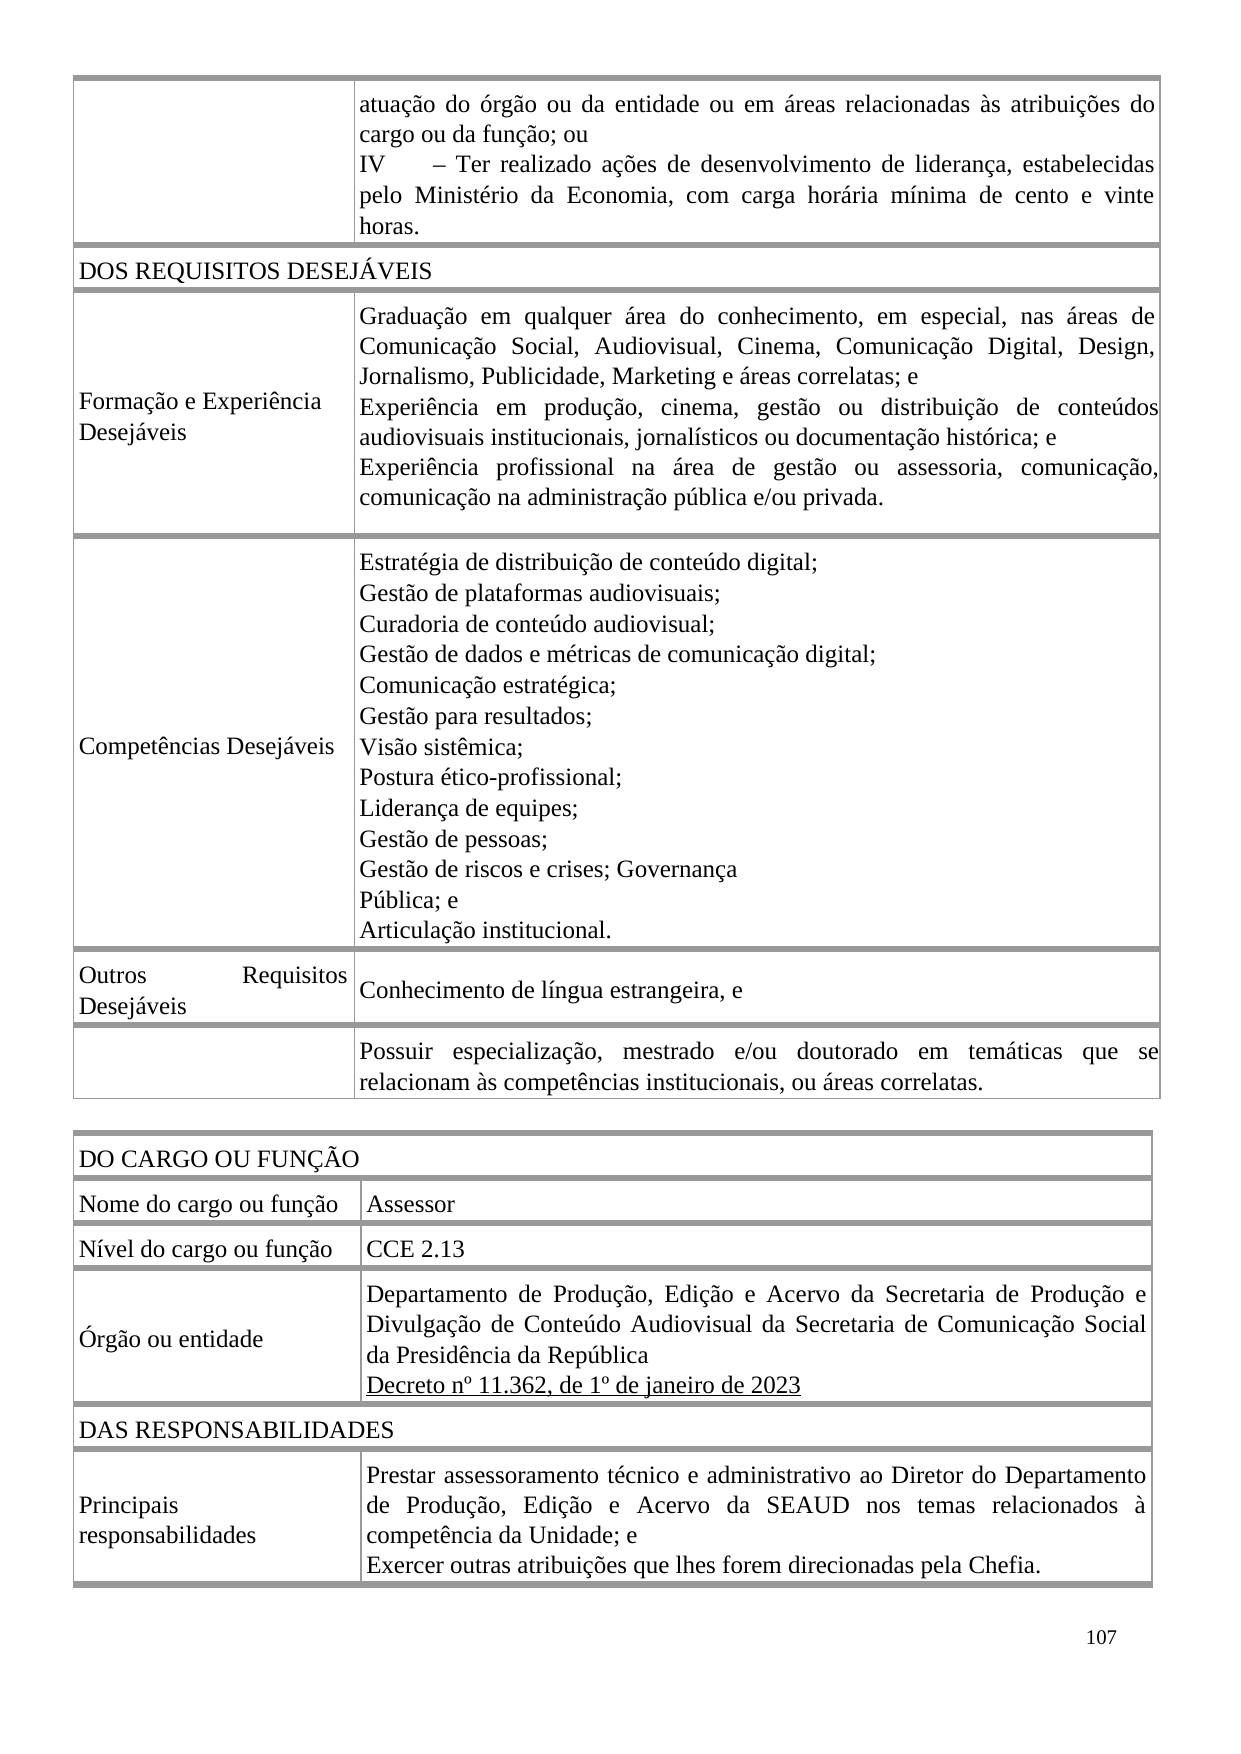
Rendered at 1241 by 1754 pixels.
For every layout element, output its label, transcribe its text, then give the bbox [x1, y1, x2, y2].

table_cell Prestar assessoramento técnico e administrativo ao Diretor do Departamento de Produção, Edição e Acervo da SEAUD nos temas relacionados à competência da Unidade; e Exercer outras atribuições que lhes forem direcionadas pela Chefia. [362, 1452, 1151, 1581]
table_cell Nome do cargo ou função [74, 1181, 360, 1220]
table_cell Outros Requisitos Desejáveis [74, 952, 354, 1022]
table_cell [74, 81, 354, 242]
table_cell Possuir especialização, mestrado e/ou doutorado em temáticas que se relacionam às competências institucionais, ou áreas correlatas. [355, 1028, 1159, 1097]
table_cell Órgão ou entidade [74, 1271, 360, 1401]
table_cell [74, 1028, 354, 1097]
table_cell CCE 2.13 [362, 1226, 1151, 1265]
table_cell Conhecimento de língua estrangeira, e [355, 952, 1159, 1022]
table_cell DOS REQUISITOS DESEJÁVEIS [74, 248, 1159, 287]
table_cell Estratégia de distribuição de conteúdo digital; Gestão de plataformas audiovisuais; Curadoria de conteúdo audiovisual; Gestão de dados e métricas de comunicação digital; Comunicação estratégica; Gestão para resultados; Visão sistêmica; Postura ético-profissional; Liderança de equipes; Gestão de pessoas; Gestão de riscos e crises; Governança Pública; e Articulação institucional. [355, 539, 1159, 946]
table_cell Competências Desejáveis [74, 539, 354, 946]
table_cell Graduação em qualquer área do conhecimento, em especial, nas áreas de Comunicação Social, Audiovisual, Cinema, Comunicação Digital, Design, Jornalismo, Publicidade, Marketing e áreas correlatas; e Experiência em produção, cinema, gestão ou distribuição de conteúdos audiovisuais institucionais, jornalísticos ou documentação histórica; e Experiência profissional na área de gestão ou assessoria, comunicação, comunicação na administração pública e/ou privada. [355, 293, 1159, 533]
table_header DO CARGO OU FUNÇÃO [74, 1136, 1151, 1175]
table_cell Nível do cargo ou função [74, 1226, 360, 1265]
table_cell Departamento de Produção, Edição e Acervo da Secretaria de Produção e Divulgação de Conteúdo Audiovisual da Secretaria de Comunicação Social da Presidência da República Decreto nº 11.362, de 1º de janeiro de 2023 [362, 1271, 1151, 1401]
table_cell atuação do órgão ou da entidade ou em áreas relacionadas às atribuições do cargo ou da função; ou – Ter realizado ações de desenvolvimento de liderança, estabelecidas pelo Ministério da Economia, com carga horária mínima de cento e vinte horas. [355, 81, 1159, 242]
table_cell Formação e Experiência Desejáveis [74, 293, 354, 533]
table_cell Principais responsabilidades [74, 1452, 360, 1581]
table_cell Assessor [362, 1181, 1151, 1220]
table_cell DAS RESPONSABILIDADES [74, 1407, 1151, 1446]
